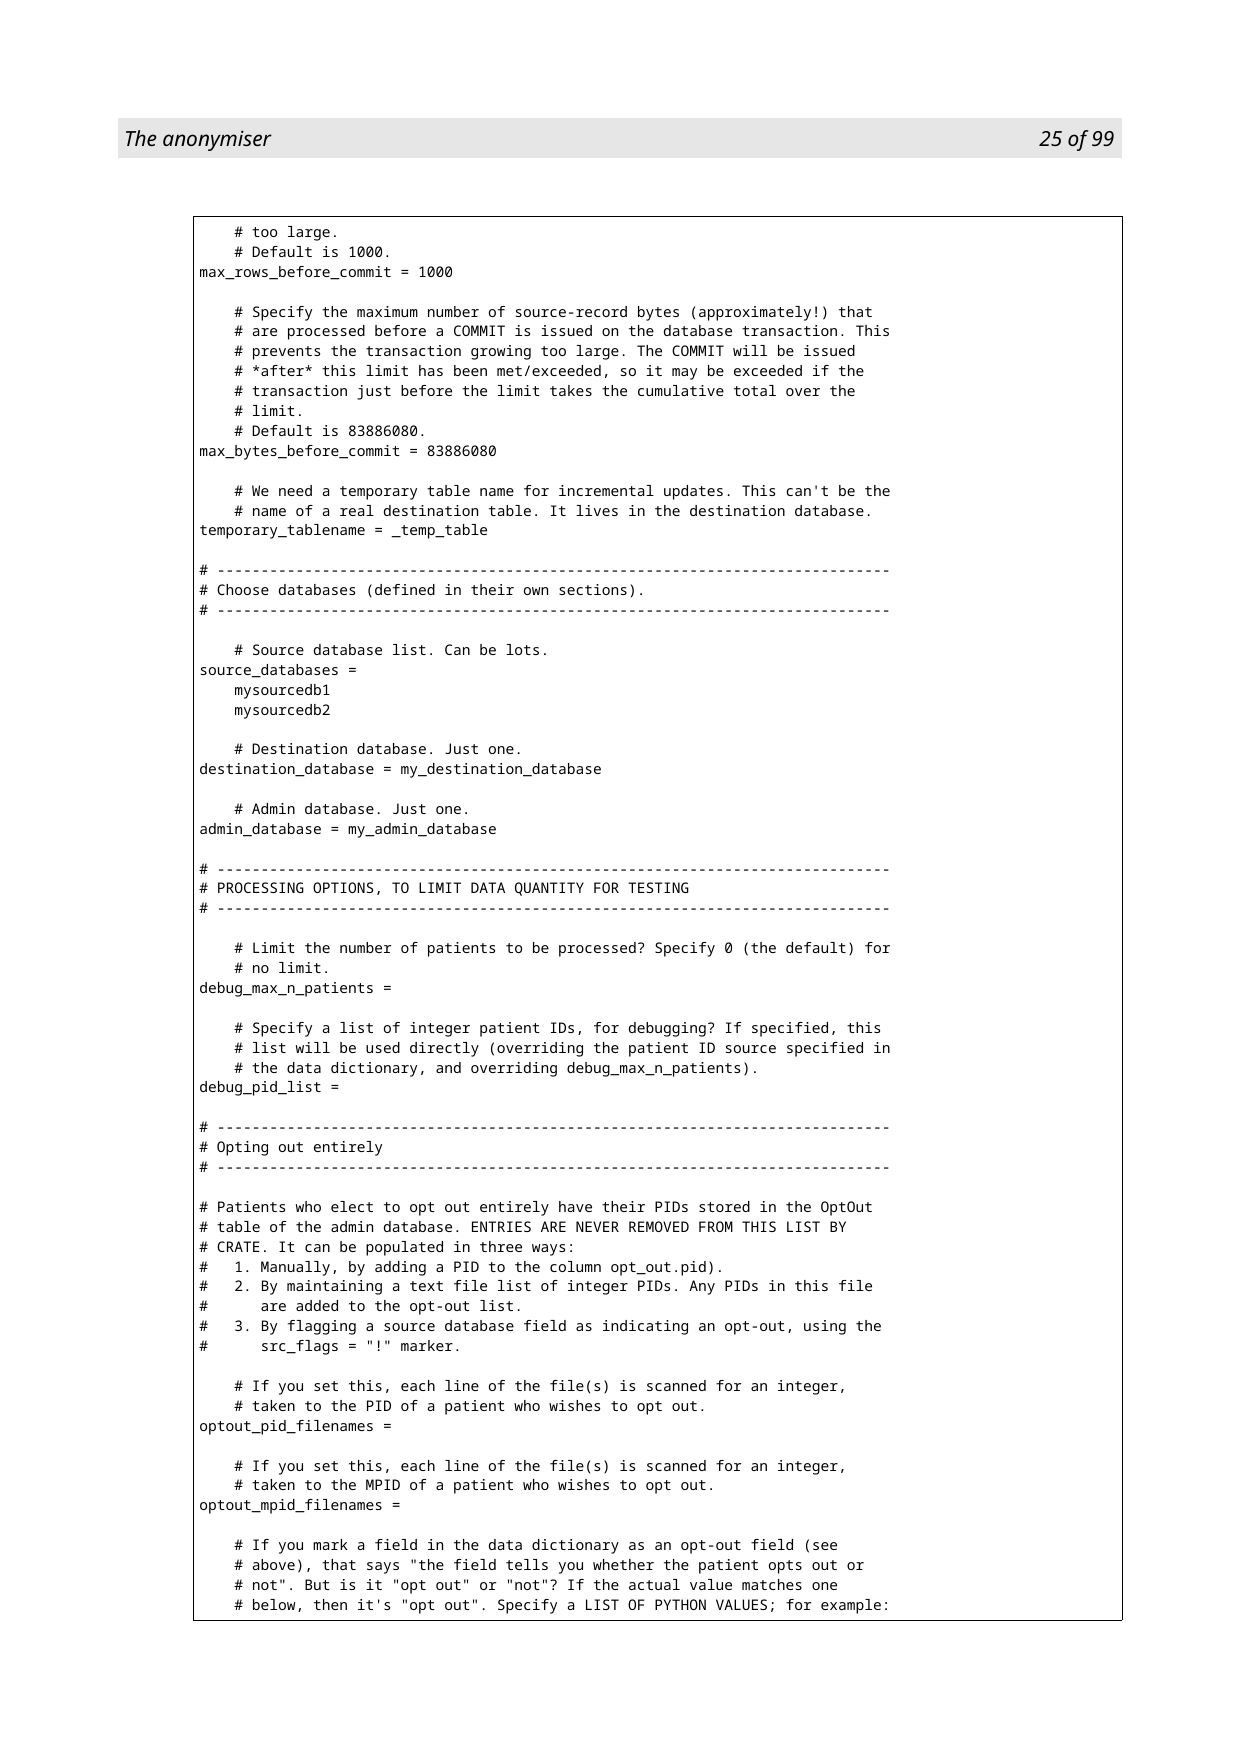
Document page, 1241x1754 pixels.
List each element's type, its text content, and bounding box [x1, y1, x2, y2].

table_header # too large. # Default is 1000. max_rows_before_commit = 1000 # Specify the maximum number of source-record bytes (approximately!) that # are processed before a COMMIT is issued on the database transaction. This # prevents the transaction growing too large. The COMMIT will be issued # *after* this limit has been met/exceeded, so it may be exceeded if the # transaction just before the limit takes the cumulative total over the # limit. # Default is 83886080. max_bytes_before_commit = 83886080 # We need a temporary table name for incremental updates. This can't be the # name of a real destination table. It lives in the destination database. temporary_tablename = _temp_table # ----------------------------------------------------------------------------- # Choose databases (defined in their own sections). # ----------------------------------------------------------------------------- # Source database list. Can be lots. source_databases = mysourcedb1 mysourcedb2 # Destination database. Just one. destination_database = my_destination_database # Admin database. Just one. admin_database = my_admin_database # ----------------------------------------------------------------------------- # PROCESSING OPTIONS, TO LIMIT DATA QUANTITY FOR TESTING # ----------------------------------------------------------------------------- # Limit the number of patients to be processed? Specify 0 (the default) for # no limit. debug_max_n_patients = # Specify a list of integer patient IDs, for debugging? If specified, this # list will be used directly (overriding the patient ID source specified in # the data dictionary, and overriding debug_max_n_patients). debug_pid_list = # ----------------------------------------------------------------------------- # Opting out entirely # ----------------------------------------------------------------------------- # Patients who elect to opt out entirely have their PIDs stored in the OptOut # table of the admin database. ENTRIES ARE NEVER REMOVED FROM THIS LIST BY # CRATE. It can be populated in three ways: # 1. Manually, by adding a PID to the column opt_out.pid). # 2. By maintaining a text file list of integer PIDs. Any PIDs in this file # are added to the opt-out list. # 3. By flagging a source database field as indicating an opt-out, using the # src_flags = "!" marker. # If you set this, each line of the file(s) is scanned for an integer, # taken to the PID of a patient who wishes to opt out. optout_pid_filenames = # If you set this, each line of the file(s) is scanned for an integer, # taken to the MPID of a patient who wishes to opt out. optout_mpid_filenames = # If you mark a field in the data dictionary as an opt-out field (see # above), that says "the field tells you whether the patient opts out or # not". But is it "opt out" or "not"? If the actual value matches one # below, then it's "opt out". Specify a LIST OF PYTHON VALUES; for example: [194, 217, 1122, 1620]
